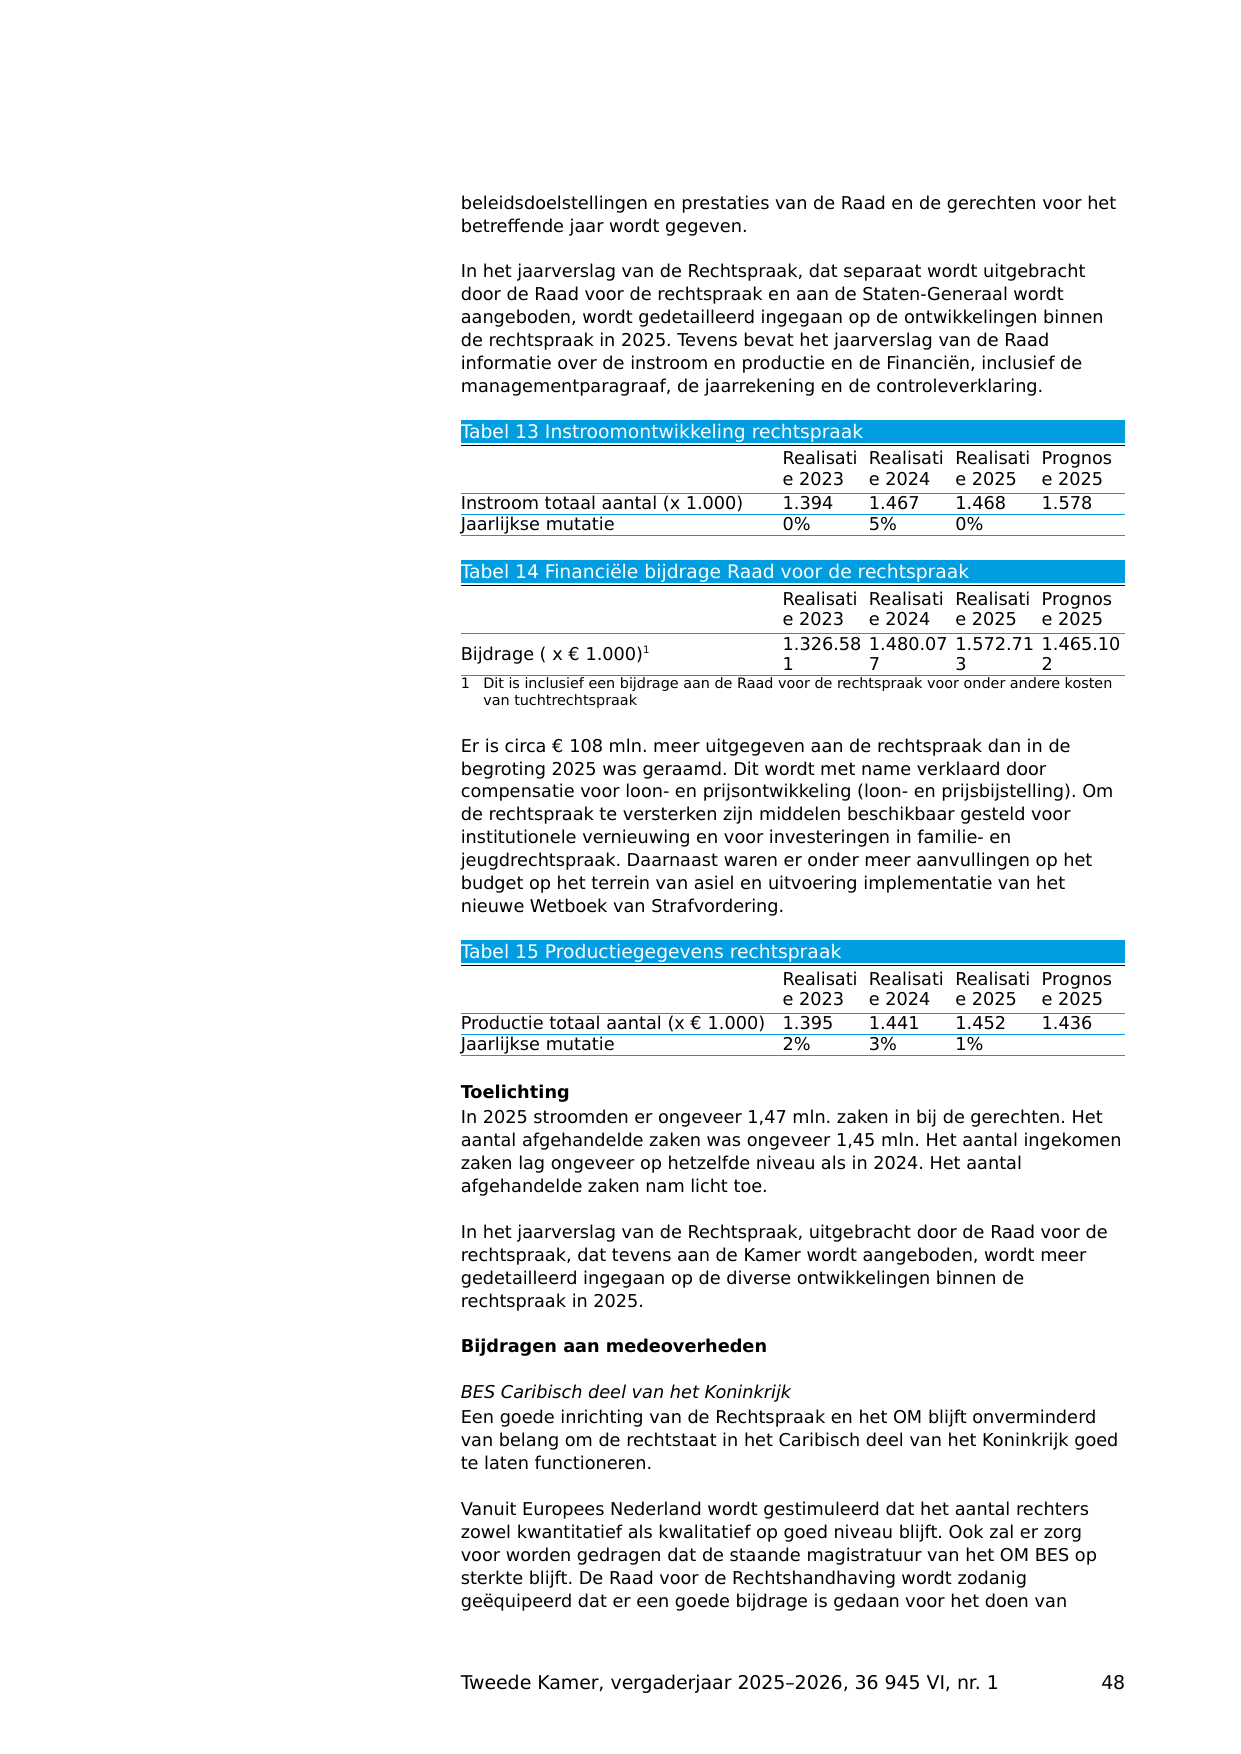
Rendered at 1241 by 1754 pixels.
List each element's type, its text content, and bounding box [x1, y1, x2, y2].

table_cell Realisatie 2023 [780, 446, 866, 492]
table_cell 0% [952, 515, 1038, 535]
table_cell 2% [780, 1035, 866, 1055]
table_cell Realisatie 2024 [866, 586, 952, 633]
table_cell [461, 586, 779, 633]
table_cell Jaarlijkse mutatie [461, 515, 779, 535]
table_cell 1.578 [1039, 494, 1125, 514]
table_cell Prognose 2025 [1039, 966, 1125, 1013]
table_cell 1.452 [952, 1014, 1038, 1034]
text Bijdragen aan medeoverheden [461, 1334, 1125, 1357]
table_cell [1039, 1035, 1125, 1055]
table_cell Bijdrage ( x € 1.000)1 [461, 634, 779, 675]
text In het jaarverslag van de Rechtspraak, uitgebracht door de Raad voor de rechtspraak, dat tevens aan de Kamer wordt aangeboden, wordt meer gedetailleerd ingegaan op de diverse ontwikkelingen binnen de rechtspraak in 2025. [461, 1220, 1125, 1312]
table_cell 1.468 [952, 494, 1038, 514]
text In het jaarverslag van de Rechtspraak, dat separaat wordt uitgebracht door de Raad voor de rechtspraak en aan de Staten-Generaal wordt aangeboden, wordt gedetailleerd ingegaan op de ontwikkelingen binnen de rechtspraak in 2025. Tevens bevat het jaarverslag van de Raad informatie over de instroom en productie en de Financiën, inclusief de managementparagraaf, de jaarrekening en de controleverklaring. [461, 259, 1125, 397]
table_cell Realisatie 2024 [866, 446, 952, 492]
table_cell 0% [780, 515, 866, 535]
table_cell [461, 446, 779, 492]
table_cell Realisatie 2024 [866, 966, 952, 1013]
text Er is circa € 108 mln. meer uitgegeven aan de rechtspraak dan in de begroting 2025 was geraamd. Dit wordt met name verklaard door compensatie voor loon- en prijsontwikkeling (loon- en prijsbijstelling). Om de rechtspraak te versterken zijn middelen beschikbaar gesteld voor institutionele vernieuwing en voor investeringen in familie- en jeugdrechtspraak. Daarnaast waren er onder meer aanvullingen op het budget op het terrein van asiel en uitvoering implementatie van het nieuwe Wetboek van Strafvordering. [461, 734, 1125, 917]
table_cell Jaarlijkse mutatie [461, 1035, 779, 1055]
text BES Caribisch deel van het Koninkrijk [461, 1380, 1125, 1403]
table_cell 1.326.581 [780, 634, 866, 675]
text Toelichting [461, 1080, 1125, 1103]
table_cell 1.465.102 [1039, 634, 1125, 675]
text Een goede inrichting van de Rechtspraak en het OM blijft onverminderd van belang om de rechtstaat in het Caribisch deel van het Koninkrijk goed te laten functioneren. [461, 1405, 1125, 1474]
table_cell 5% [866, 515, 952, 535]
table_cell 1.572.713 [952, 634, 1038, 675]
table_cell 1.394 [780, 494, 866, 514]
table_cell [1039, 515, 1125, 535]
table_cell 1% [952, 1035, 1038, 1055]
table_cell [461, 966, 779, 1013]
text In 2025 stroomden er ongeveer 1,47 mln. zaken in bij de gerechten. Het aantal afgehandelde zaken was ongeveer 1,45 mln. Het aantal ingekomen zaken lag ongeveer op hetzelfde niveau als in 2024. Het aantal afgehandelde zaken nam licht toe. [461, 1105, 1125, 1197]
table_cell Prognose 2025 [1039, 586, 1125, 633]
table_cell Realisatie 2023 [780, 586, 866, 633]
table_cell Realisatie 2025 [952, 446, 1038, 492]
table_cell 1.467 [866, 494, 952, 514]
text beleidsdoelstellingen en prestaties van de Raad en de gerechten voor het betreffende jaar wordt gegeven. [461, 191, 1125, 237]
table_cell Realisatie 2025 [952, 966, 1038, 1013]
table_cell 3% [866, 1035, 952, 1055]
table_cell 1.436 [1039, 1014, 1125, 1034]
table_cell Realisatie 2023 [780, 966, 866, 1013]
table_cell 1.395 [780, 1014, 866, 1034]
table_cell Productie totaal aantal (x € 1.000) [461, 1014, 779, 1034]
table_cell Instroom totaal aantal (x 1.000) [461, 494, 779, 514]
table_cell Realisatie 2025 [952, 586, 1038, 633]
text Vanuit Europees Nederland wordt gestimuleerd dat het aantal rechters zowel kwantitatief als kwalitatief op goed niveau blijft. Ook zal er zorg voor worden gedragen dat de staande magistratuur van het OM BES op sterkte blijft. De Raad voor de Rechtshandhaving wordt zodanig geëquipeerd dat er een goede bijdrage is gedaan voor het doen van [461, 1497, 1125, 1612]
list Dit is inclusief een bijdrage aan de Raad voor de rechtspraak voor onder andere kosten van tuchtrechtspraak [461, 676, 1125, 709]
table_cell Prognose 2025 [1039, 446, 1125, 492]
table_cell 1.480.077 [866, 634, 952, 675]
table_cell 1.441 [866, 1014, 952, 1034]
